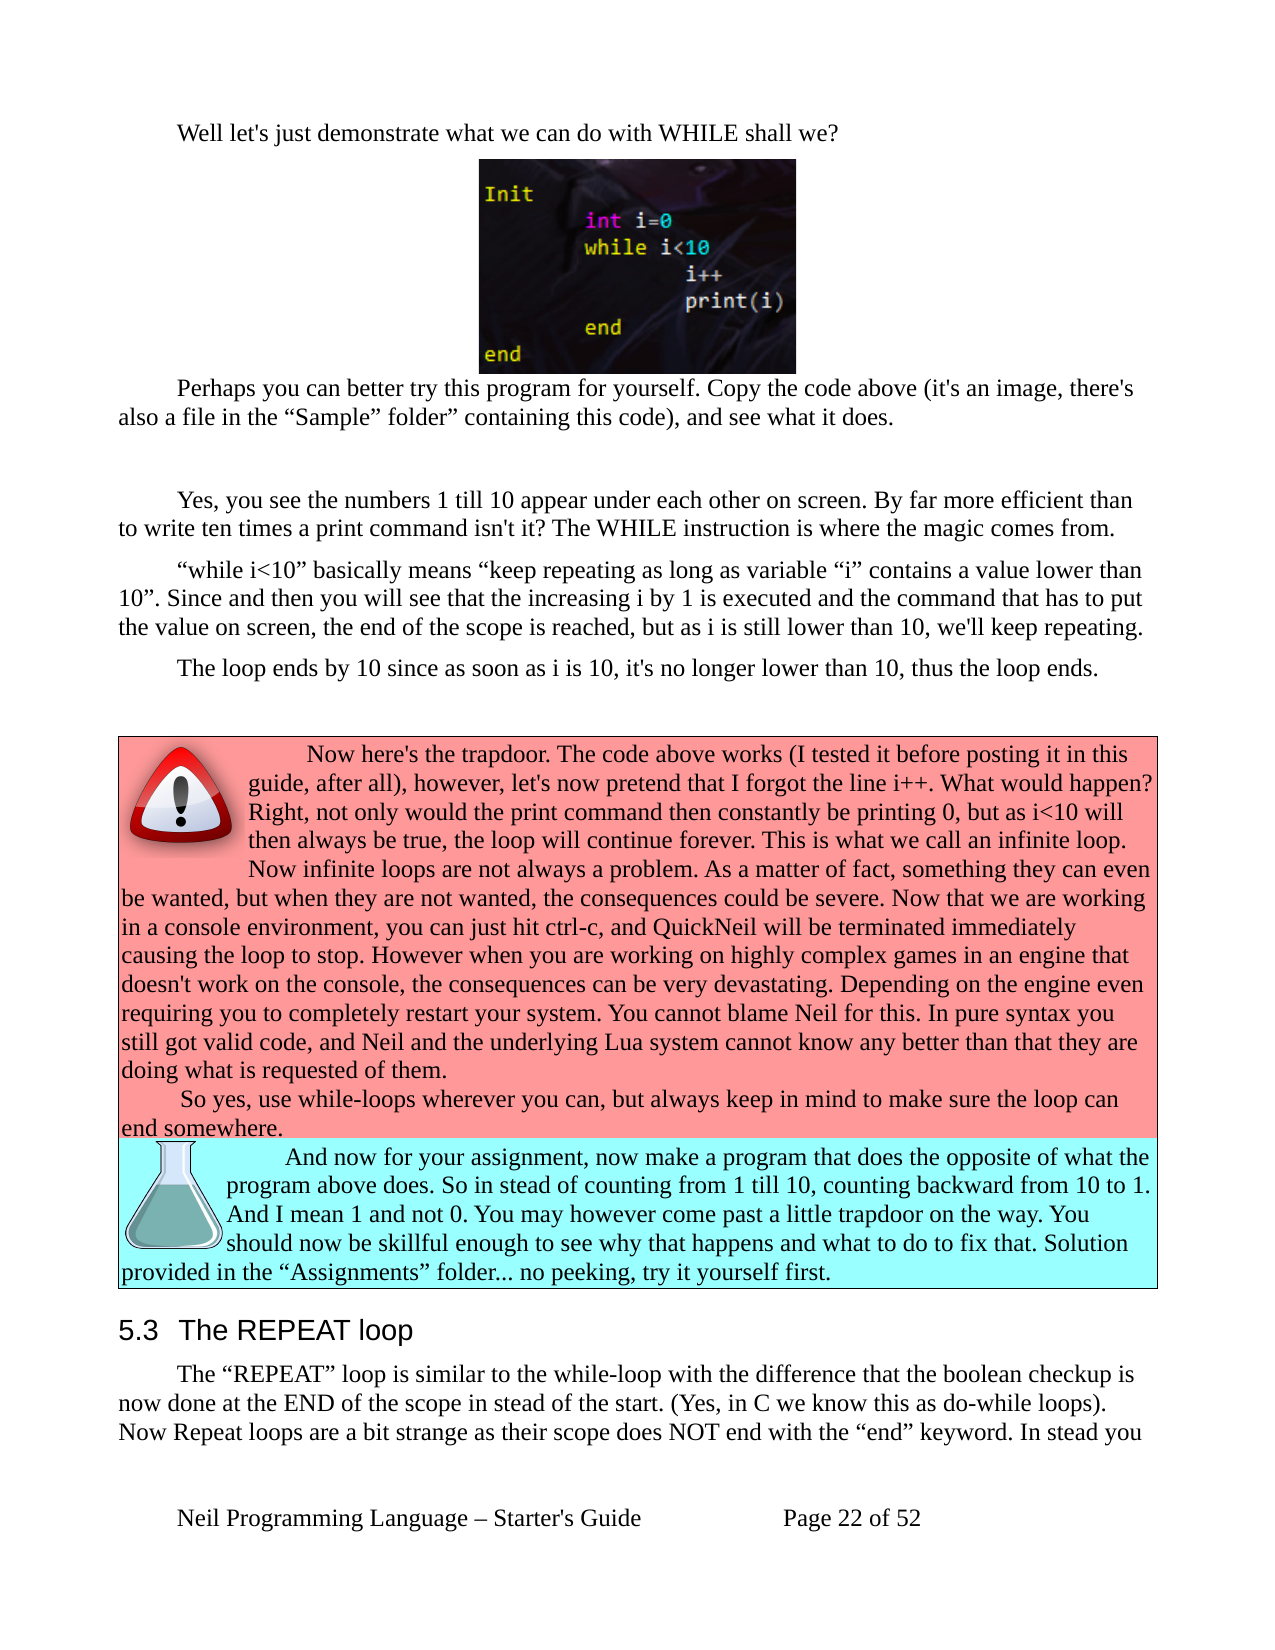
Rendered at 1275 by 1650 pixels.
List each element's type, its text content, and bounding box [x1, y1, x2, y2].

picture [119, 735, 245, 858]
text The loop ends by 10 since as soon as i is 10, it's no longer lower than 10, thus the loop ends. [118, 653, 1157, 682]
picture [125, 1141, 223, 1249]
picture [478, 159, 797, 374]
text So yes, use while-loops wherever you can, but always keep in mind to make sure the loop can end somewhere. [119, 1081, 1157, 1138]
text “while i<10” basically means “keep repeating as long as variable “i” contains a value lower than 10”. Since and then you will see that the increasing i by 1 is executed and the command that has to put the value on screen, the end of the scope is reached, but as i is still lower than 10, we'll keep repeating. [118, 555, 1157, 641]
text Well let's just demonstrate what we can do with WHILE shall we? [118, 118, 1157, 147]
text Yes, you see the numbers 1 till 10 appear under each other on screen. By far more efficient than to write ten times a print command isn't it? The WHILE instruction is where the magic comes from. [118, 485, 1157, 542]
text Perhaps you can better try this program for yourself. Copy the code above (it's an image, there's also a file in the “Sample” folder” containing this code), and see what it does. [118, 374, 1157, 431]
text The “REPEAT” loop is similar to the while-loop with the difference that the boolean checkup is now done at the END of the scope in stead of the start. (Yes, in C we know this as do-while loops). Now Repeat loops are a bit strange as their scope does NOT end with the “end” keyword. In stead you [118, 1359, 1157, 1446]
subtitle 5.3 The REPEAT loop [118, 1313, 1157, 1347]
text Now here's the trapdoor. The code above works (I tested it before posting it in this guide, after all), however, let's now pretend that I forgot the line i++. What would happen? Right, not only would the print command then constantly be printing 0, but as i<10 will then always be true, the loop will continue forever. This is what we call an infinite loop. Now infinite loops are not always a problem. As a matter of fact, something they can even be wanted, but when they are not wanted, the consequences could be severe. Now that we are working in a console environment, you can just hit ctrl-c, and QuickNeil will be terminated immediately causing the loop to stop. However when you are working on highly complex games in an engine that doesn't work on the console, the consequences can be very devastating. Depending on the engine even requiring you to completely restart your system. You cannot blame Neil for this. In pure syntax you still got valid code, and Neil and the underlying Lua system cannot know any better than that they are doing what is requested of them. [119, 737, 1157, 1081]
text And now for your assignment, now make a program that does the opposite of what the program above does. So in stead of counting from 1 till 10, counting backward from 10 to 1. And I mean 1 and not 0. You may however come past a little trapdoor on the way. You should now be skillful enough to see why that happens and what to do to fix that. Solution provided in the “Assignments” folder... no peeking, try it yourself first. [119, 1138, 1157, 1288]
